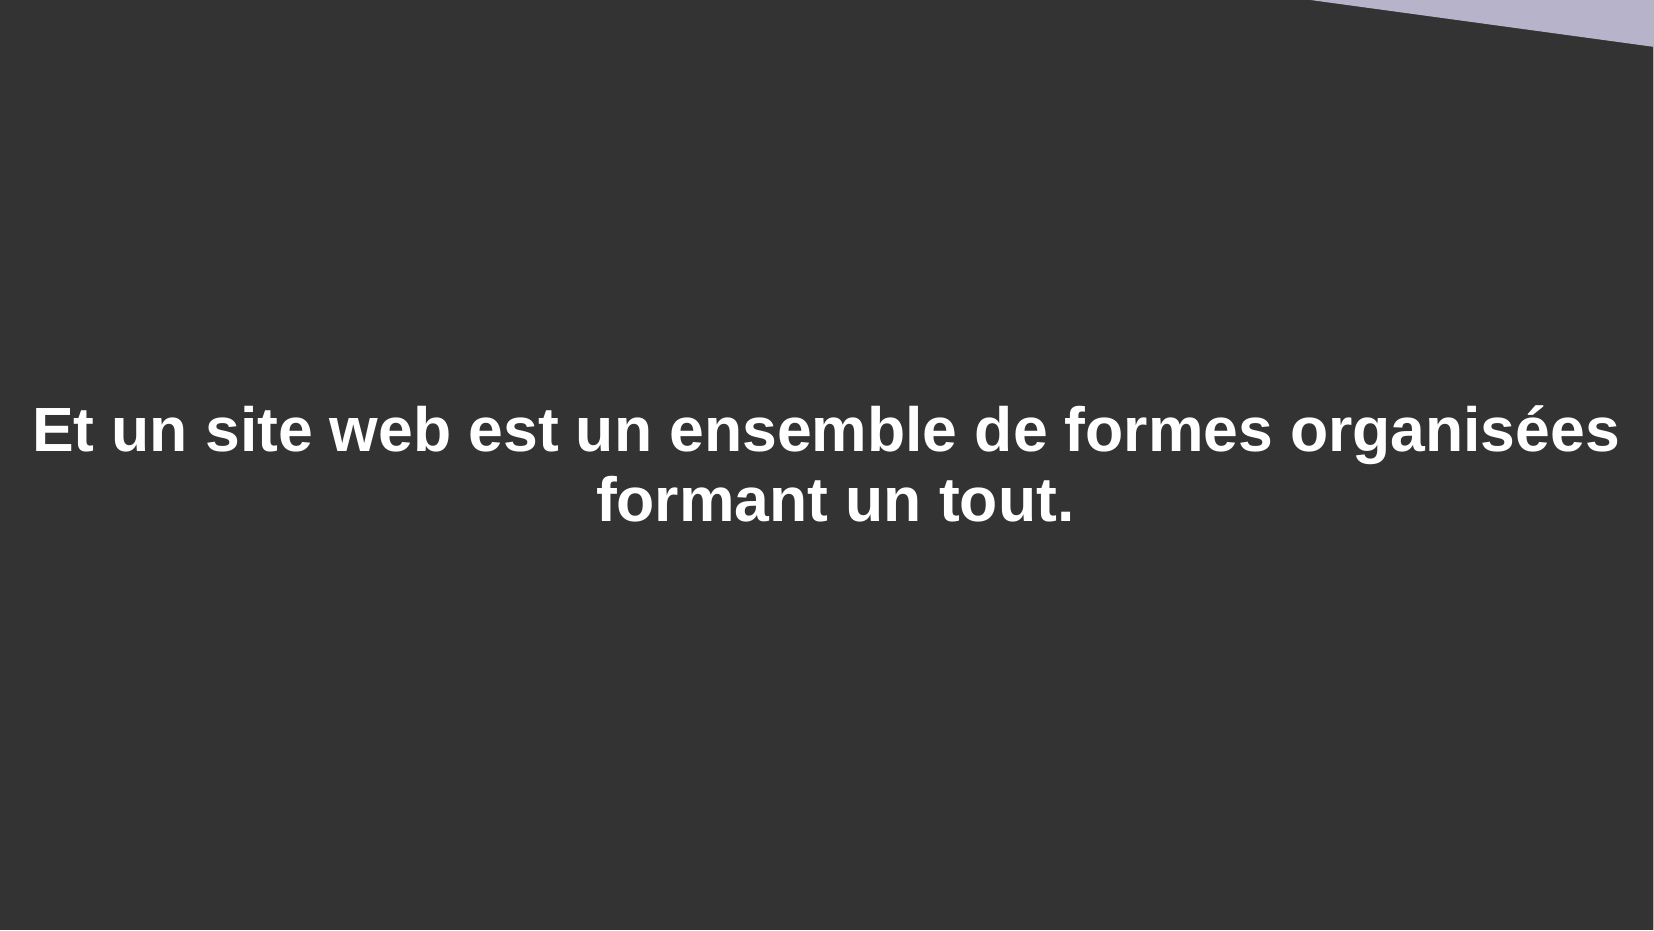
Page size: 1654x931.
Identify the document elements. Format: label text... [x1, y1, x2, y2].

text_box [1310, 0, 1654, 47]
title Et un site web est un ensemble de formes organisées formant un tout. [31, 394, 1622, 536]
